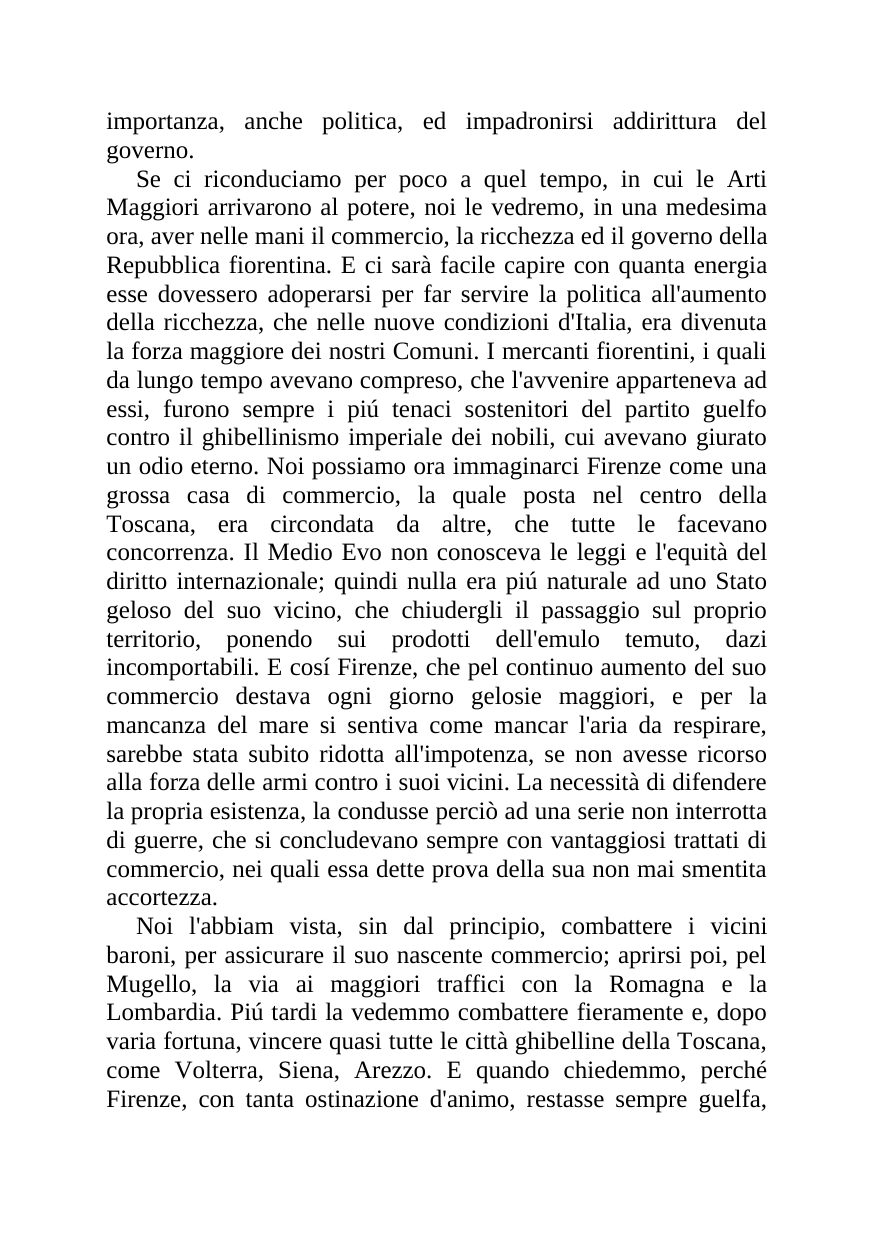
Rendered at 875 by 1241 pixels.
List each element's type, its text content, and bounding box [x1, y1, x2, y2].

text Se ci riconduciamo per poco a quel tempo, in cui le Arti Maggiori arrivarono al potere, noi le vedremo, in una medesima ora, aver nelle mani il commercio, la ricchezza ed il governo della Repubblica fiorentina. E ci sarà facile capire con quanta energia esse dovessero adoperarsi per far servire la politica all'aumento della ricchezza, che nelle nuove condizioni d'Italia, era divenuta la forza maggiore dei nostri Comuni. I mercanti fiorentini, i quali da lungo tempo avevano compreso, che l'avvenire apparteneva ad essi, furono sempre i piú tenaci sostenitori del partito guelfo contro il ghibellinismo imperiale dei nobili, cui avevano giurato un odio eterno. Noi possiamo ora immaginarci Firenze come una grossa casa di commercio, la quale posta nel centro della Toscana, era circondata da altre, che tutte le facevano concorrenza. Il Medio Evo non conosceva le leggi e l'equità del diritto internazionale; quindi nulla era piú naturale ad uno Stato geloso del suo vicino, che chiudergli il passaggio sul proprio territorio, ponendo sui prodotti dell'emulo temuto, dazi incomportabili. E cosí Firenze, che pel continuo aumento del suo commercio destava ogni giorno gelosie maggiori, e per la mancanza del mare si sentiva come mancar l'aria da respirare, sarebbe stata subito ridotta all'impotenza, se non avesse ricorso alla forza delle armi contro i suoi vicini. La necessità di difendere la propria esistenza, la condusse perciò ad una serie non interrotta di guerre, che si concludevano sempre con vantaggiosi trattati di commercio, nei quali essa dette prova della sua non mai smentita accortezza. [106, 164, 768, 911]
text Noi l'abbiam vista, sin dal principio, combattere i vicini baroni, per assicurare il suo nascente commercio; aprirsi poi, pel Mugello, la via ai maggiori traffici con la Romagna e la Lombardia. Piú tardi la vedemmo combattere fieramente e, dopo varia fortuna, vincere quasi tutte le città ghibelline della Toscana, come Volterra, Siena, Arezzo. E quando chiedemmo, perché Firenze, con tanta ostinazione d'animo, restasse sempre guelfa, [106, 911, 768, 1112]
text importanza, anche politica, ed impadronirsi addirittura del governo. [106, 106, 768, 164]
